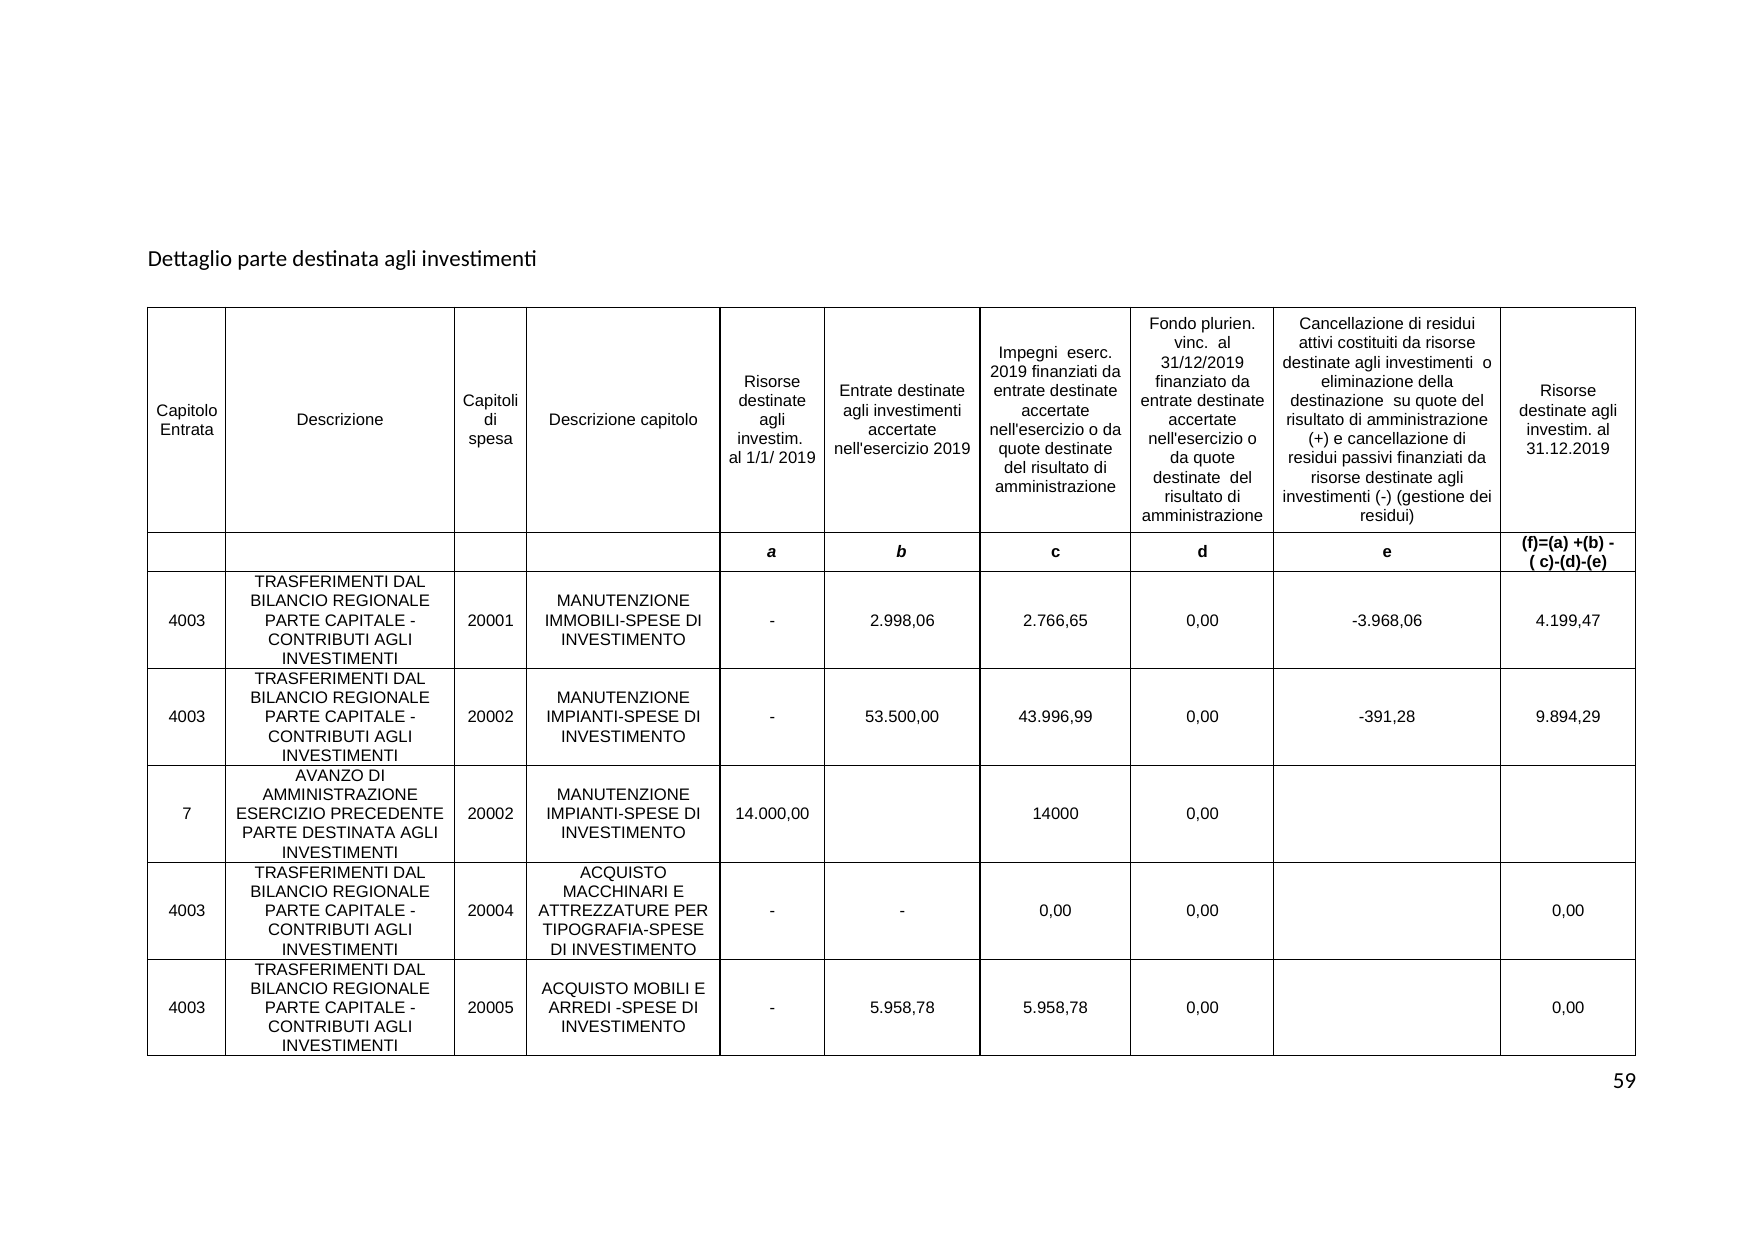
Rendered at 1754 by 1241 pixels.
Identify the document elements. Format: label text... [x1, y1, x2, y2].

table_cell - [721, 669, 824, 765]
table_cell 0,00 [1131, 960, 1273, 1055]
table_header Risorse destinate agli investim. al 1/1/ 2019 [721, 308, 824, 532]
table_cell 53.500,00 [825, 669, 979, 765]
table_cell TRASFERIMENTI DAL BILANCIO REGIONALE PARTE CAPITALE - CONTRIBUTI AGLI INVESTIMENTI [226, 863, 454, 958]
table_cell 4003 [148, 863, 225, 958]
table_cell 4003 [148, 572, 225, 668]
table_cell e [1274, 533, 1500, 571]
table_cell 4003 [148, 669, 225, 765]
table_header Descrizione capitolo [527, 308, 719, 532]
table_header Risorse destinate agli investim. al 31.12.2019 [1501, 308, 1635, 532]
table_cell [527, 533, 719, 571]
table_cell - [721, 863, 824, 958]
table_cell b [825, 533, 979, 571]
table_cell TRASFERIMENTI DAL BILANCIO REGIONALE PARTE CAPITALE - CONTRIBUTI AGLI INVESTIMENTI [226, 572, 454, 668]
table_cell 4003 [148, 960, 225, 1055]
table_cell TRASFERIMENTI DAL BILANCIO REGIONALE PARTE CAPITALE - CONTRIBUTI AGLI INVESTIMENTI [226, 960, 454, 1055]
table_cell c [981, 533, 1130, 571]
table_cell 14000 [981, 766, 1130, 862]
table_cell - [721, 572, 824, 668]
table_cell - [825, 863, 979, 958]
table_cell 14.000,00 [721, 766, 824, 862]
table_cell [825, 766, 979, 862]
table_header Impegni eserc. 2019 finanziati da entrate destinate accertate nell'esercizio o da quote destinate del risultato di amministrazione [981, 308, 1130, 532]
table_cell 5.958,78 [825, 960, 979, 1055]
table_header Capitoli di spesa [455, 308, 526, 532]
table_header Cancellazione di residui attivi costituiti da risorse destinate agli investimenti o eliminazione della destinazione su quote del risultato di amministrazione (+) e cancellazione di residui passivi finanziati da risorse destinate agli investimenti (-) (gestione dei residui) [1274, 308, 1500, 532]
table_cell [455, 533, 526, 571]
table_cell AVANZO DI AMMINISTRAZIONE ESERCIZIO PRECEDENTE PARTE DESTINATA AGLI INVESTIMENTI [226, 766, 454, 862]
table_cell 0,00 [1501, 863, 1635, 958]
table_header Capitolo Entrata [148, 308, 225, 532]
table_cell MANUTENZIONE IMPIANTI-SPESE DI INVESTIMENTO [527, 766, 719, 862]
table_cell 20005 [455, 960, 526, 1055]
table_cell [226, 533, 454, 571]
table_cell TRASFERIMENTI DAL BILANCIO REGIONALE PARTE CAPITALE - CONTRIBUTI AGLI INVESTIMENTI [226, 669, 454, 765]
table_cell [148, 533, 225, 571]
table_cell 20001 [455, 572, 526, 668]
table_cell (f)=(a) +(b) -( c)-(d)-(e) [1501, 533, 1635, 571]
table_cell -391,28 [1274, 669, 1500, 765]
table_cell 2.766,65 [981, 572, 1130, 668]
table_cell 0,00 [1501, 960, 1635, 1055]
table_cell a [721, 533, 824, 571]
table_cell -3.968,06 [1274, 572, 1500, 668]
table_cell MANUTENZIONE IMPIANTI-SPESE DI INVESTIMENTO [527, 669, 719, 765]
table_cell [1274, 863, 1500, 958]
table_cell 7 [148, 766, 225, 862]
table_cell 5.958,78 [981, 960, 1130, 1055]
table_cell - [721, 960, 824, 1055]
table_cell [1501, 766, 1635, 862]
table_cell 0,00 [1131, 669, 1273, 765]
table_cell 0,00 [1131, 572, 1273, 668]
text Dettaglio parte destinata agli investimenti [148, 244, 1636, 272]
table_header Descrizione [226, 308, 454, 532]
table_cell 2.998,06 [825, 572, 979, 668]
table_cell 43.996,99 [981, 669, 1130, 765]
table_cell ACQUISTO MOBILI E ARREDI -SPESE DI INVESTIMENTO [527, 960, 719, 1055]
table_cell MANUTENZIONE IMMOBILI-SPESE DI INVESTIMENTO [527, 572, 719, 668]
table_cell [1274, 766, 1500, 862]
table_cell 9.894,29 [1501, 669, 1635, 765]
table_cell 0,00 [1131, 766, 1273, 862]
table_cell 20004 [455, 863, 526, 958]
table_cell 0,00 [1131, 863, 1273, 958]
table_cell 20002 [455, 669, 526, 765]
table_header Fondo plurien. vinc. al 31/12/2019 finanziato da entrate destinate accertate nell'esercizio o da quote destinate del risultato di amministrazione [1131, 308, 1273, 532]
table_cell 0,00 [981, 863, 1130, 958]
table_header Entrate destinate agli investimenti accertate nell'esercizio 2019 [825, 308, 979, 532]
table_cell [1274, 960, 1500, 1055]
table_cell 20002 [455, 766, 526, 862]
table_cell ACQUISTO MACCHINARI E ATTREZZATURE PER TIPOGRAFIA-SPESE DI INVESTIMENTO [527, 863, 719, 958]
table_cell d [1131, 533, 1273, 571]
table_cell 4.199,47 [1501, 572, 1635, 668]
